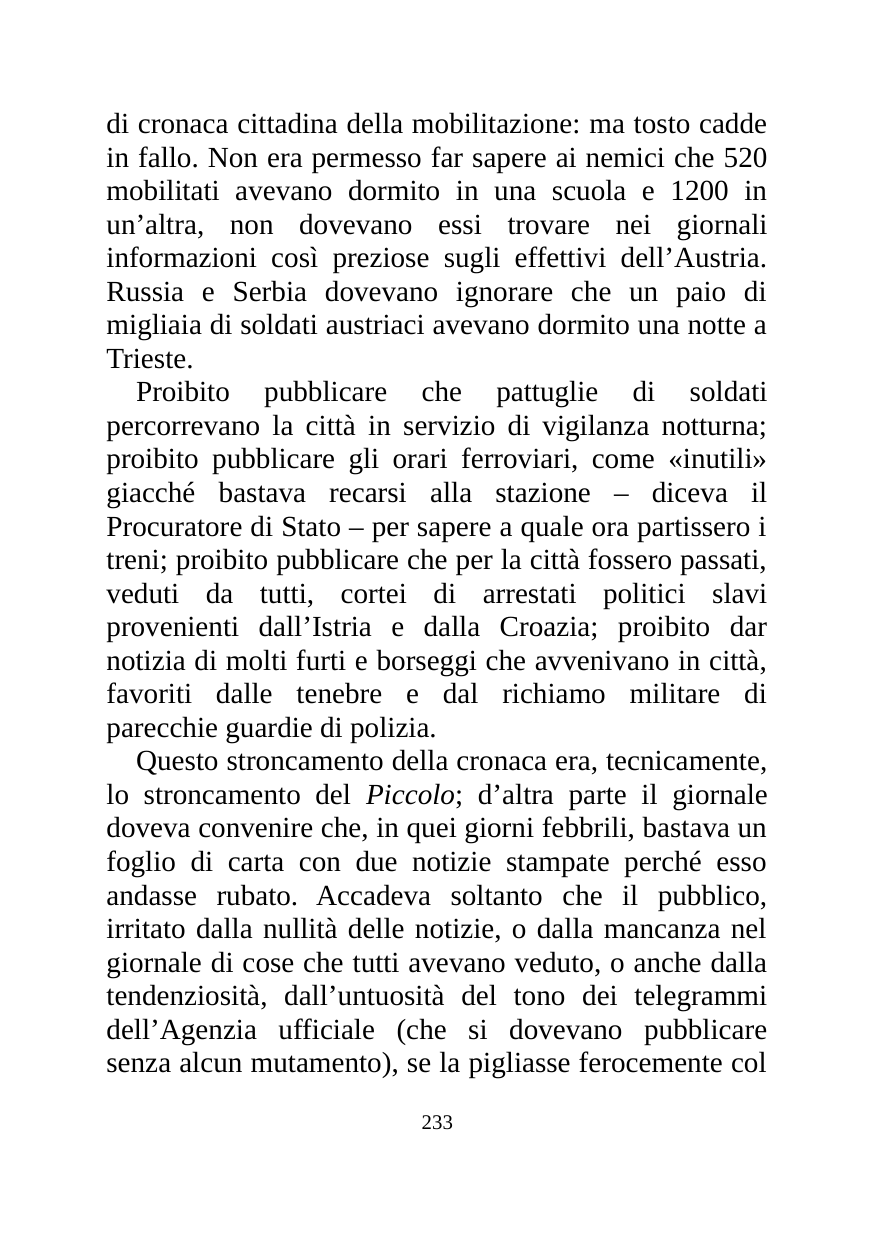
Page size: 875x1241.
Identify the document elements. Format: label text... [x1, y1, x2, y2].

text di cronaca cittadina della mobilitazione: ma tosto cadde in fallo. Non era permesso far sapere ai nemici che 520 mobilitati avevano dormito in una scuola e 1200 in un’altra, non dovevano essi trovare nei giornali informazioni così preziose sugli effettivi dell’Austria. Russia e Serbia dovevano ignorare che un paio di migliaia di soldati austriaci avevano dormito una notte a Trieste. [106, 106, 768, 374]
text Proibito pubblicare che pattuglie di soldati percorrevano la città in servizio di vigilanza notturna; proibito pubblicare gli orari ferroviari, come «inutili» giacché bastava recarsi alla stazione – diceva il Procuratore di Stato – per sapere a quale ora partissero i treni; proibito pubblicare che per la città fossero passati, veduti da tutti, cortei di arrestati politici slavi provenienti dall’Istria e dalla Croazia; proibito dar notizia di molti furti e borseggi che avvenivano in città, favoriti dalle tenebre e dal richiamo militare di parecchie guardie di polizia. [106, 374, 768, 743]
text Questo stroncamento della cronaca era, tecnicamente, lo stroncamento del Piccolo; d’altra parte il giornale doveva convenire che, in quei giorni febbrili, bastava un foglio di carta con due notizie stampate perché esso andasse rubato. Accadeva soltanto che il pubblico, irritato dalla nullità delle notizie, o dalla mancanza nel giornale di cose che tutti avevano veduto, o anche dalla tendenziosità, dall’untuosità del tono dei telegrammi dell’Agenzia ufficiale (che si dovevano pubblicare senza alcun mutamento), se la pigliasse ferocemente col [106, 743, 768, 1079]
